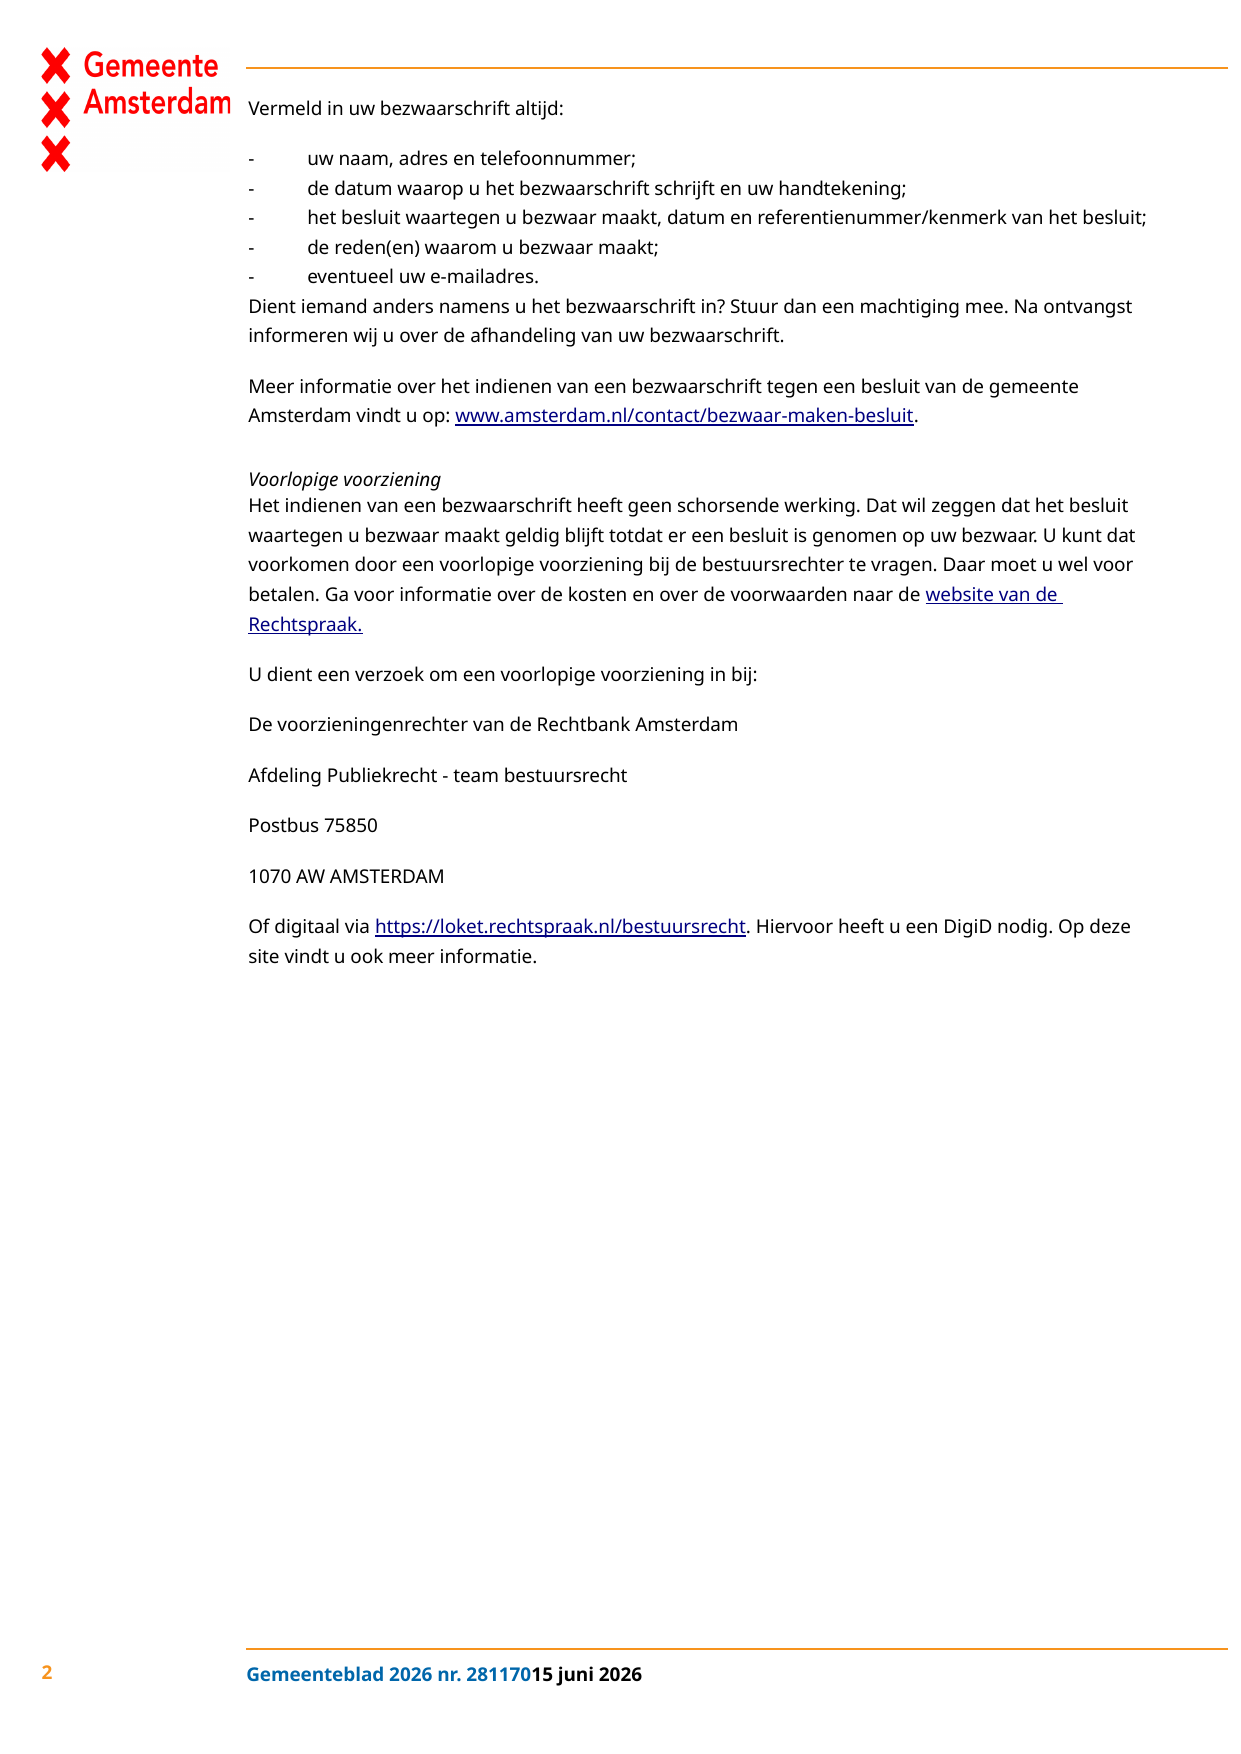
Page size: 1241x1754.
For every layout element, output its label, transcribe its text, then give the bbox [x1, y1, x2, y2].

list de datum waarop u het bezwaarschrift schrijft en uw handtekening; [248, 175, 1152, 201]
text De voorzieningenrechter van de Rechtbank Amsterdam [248, 712, 1152, 737]
text U dient een verzoek om een voorlopige voorziening in bij: [248, 661, 1152, 687]
list het besluit waartegen u bezwaar maakt, datum en referentienummer/kenmerk van het besluit; [248, 204, 1152, 230]
text Of digitaal via https://loket.rechtspraak.nl/bestuursrecht. Hiervoor heeft u een DigiD nodig. Op deze site vindt u ook meer informatie. [248, 913, 1152, 968]
text Dient iemand anders namens u het bezwaarschrift in? Stuur dan een machtiging mee. Na ontvangst informeren wij u over de afhandeling van uw bezwaarschrift. [248, 293, 1152, 348]
text Voorlopige voorziening [248, 467, 1152, 492]
text Postbus 75850 [248, 812, 1152, 838]
text Afdeling Publiekrecht - team bestuursrecht [248, 762, 1152, 788]
text 1070 AW AMSTERDAM [248, 863, 1152, 888]
text Vermeld in uw bezwaarschrift altijd: [248, 95, 1152, 121]
text Meer informatie over het indienen van een bezwaarschrift tegen een besluit van de gemeente Amsterdam vindt u op: www.amsterdam.nl/contact/bezwaar-maken-besluit. [248, 373, 1152, 428]
text Het indienen van een bezwaarschrift heeft geen schorsende werking. Dat wil zeggen dat het besluit waartegen u bezwaar maakt geldig blijft totdat er een besluit is genomen op uw bezwaar. U kunt dat voorkomen door een voorlopige voorziening bij de bestuursrechter te vragen. Daar moet u wel voor betalen. Ga voor informatie over de kosten en over de voorwaarden naar de website van de Rechtspraak. [248, 492, 1152, 636]
picture [41, 47, 231, 172]
list uw naam, adres en telefoonnummer; [248, 145, 1152, 171]
list de reden(en) waarom u bezwaar maakt; [248, 234, 1152, 260]
list eventueel uw e-mailadres. [248, 263, 1152, 289]
